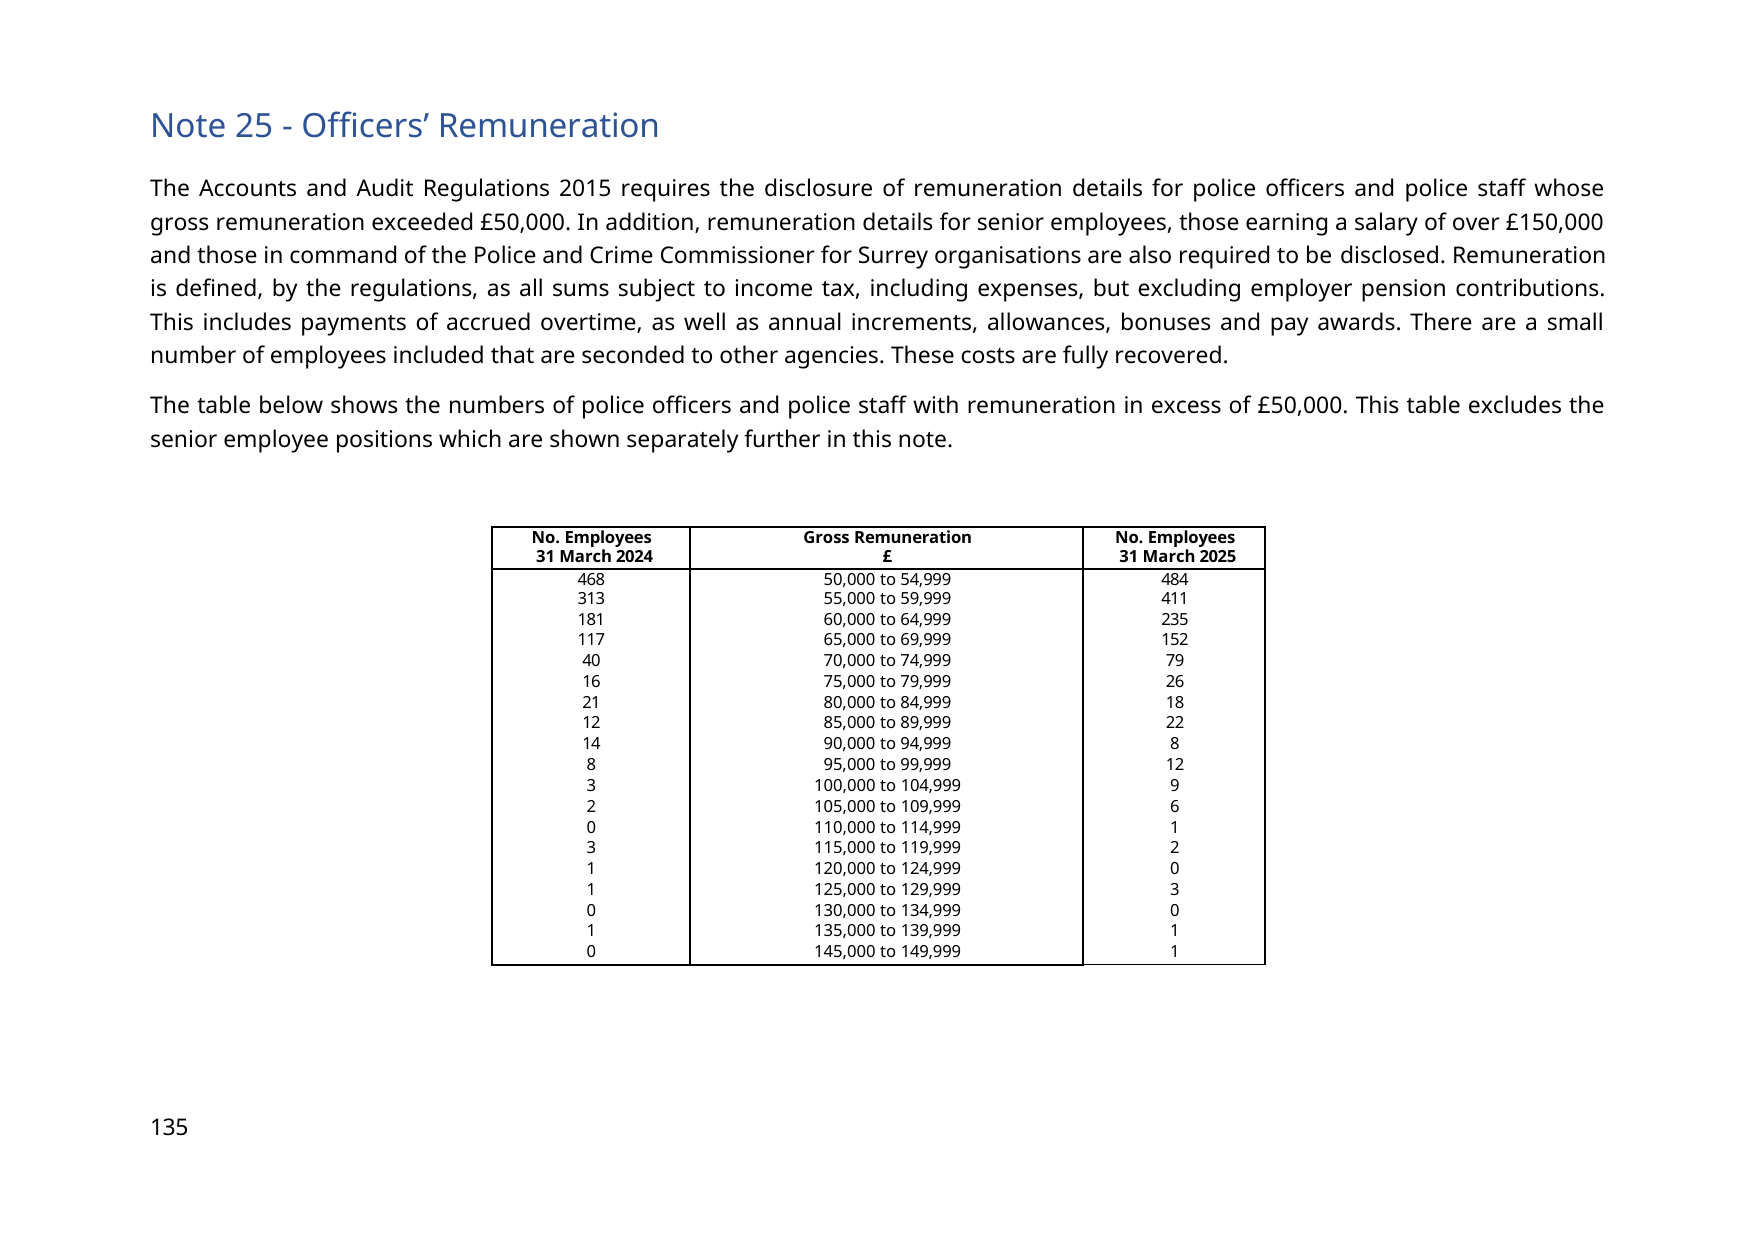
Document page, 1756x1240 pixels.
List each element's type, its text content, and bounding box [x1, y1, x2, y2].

table_cell 22 [1084, 714, 1264, 735]
text The table below shows the numbers of police officers and police staff with remuneration in excess of £50,000. This table excludes the senior employee positions which are shown separately further in this note. [150, 389, 1606, 454]
table_cell 3 [493, 839, 689, 859]
table_header No. Employees [1084, 528, 1264, 547]
table_cell 90,000 to 94,999 [691, 735, 1082, 756]
table_cell 8 [1084, 735, 1264, 756]
subtitle Note 25 - Officers’ Remuneration [150, 102, 1726, 147]
table_cell 468 [493, 570, 689, 589]
table_cell 411 [1084, 589, 1264, 610]
table_cell 12 [1084, 756, 1264, 776]
table_cell 3 [493, 776, 689, 797]
table_cell 40 [493, 652, 689, 672]
table_cell 120,000 to 124,999 [691, 860, 1082, 880]
table_cell £ [691, 547, 1082, 568]
table_cell 60,000 to 64,999 [691, 610, 1082, 631]
table_cell 1 [493, 880, 689, 901]
table_cell 21 [493, 693, 689, 714]
table_cell 50,000 to 54,999 [691, 570, 1082, 589]
table_cell 152 [1084, 631, 1264, 652]
table_cell 85,000 to 89,999 [691, 714, 1082, 735]
table_cell 1 [493, 860, 689, 880]
table_cell 135,000 to 139,999 [691, 922, 1082, 943]
table_cell 75,000 to 79,999 [691, 672, 1082, 693]
table_cell 110,000 to 114,999 [691, 818, 1082, 839]
table_cell 95,000 to 99,999 [691, 756, 1082, 776]
table_cell 1 [1084, 922, 1264, 943]
table_cell 8 [493, 756, 689, 776]
table_cell 79 [1084, 652, 1264, 672]
table_cell 100,000 to 104,999 [691, 776, 1082, 797]
table_cell 31 March 2024 [493, 547, 689, 568]
table_cell 6 [1084, 797, 1264, 818]
text The Accounts and Audit Regulations 2015 requires the disclosure of remuneration details for police officers and police staff whose gross remuneration exceeded £50,000. In addition, remuneration details for senior employees, those earning a salary of over £150,000 and those in command of the Police and Crime Commissioner for Surrey organisations are also required to be disclosed. Remuneration is defined, by the regulations, as all sums subject to income tax, including expenses, but excluding employer pension contributions. This includes payments of accrued overtime, as well as annual increments, allowances, bonuses and pay awards. There are a small number of employees included that are seconded to other agencies. These costs are fully recovered. [150, 172, 1606, 370]
table_cell 130,000 to 134,999 [691, 901, 1082, 922]
table_cell 105,000 to 109,999 [691, 797, 1082, 818]
table_cell 484 [1084, 570, 1264, 589]
table_cell 0 [493, 901, 689, 922]
table_cell 235 [1084, 610, 1264, 631]
table_cell 31 March 2025 [1084, 547, 1264, 568]
table_cell 0 [1084, 901, 1264, 922]
table_cell 0 [493, 818, 689, 839]
table_cell 2 [1084, 839, 1264, 859]
table_cell 65,000 to 69,999 [691, 631, 1082, 652]
table_cell 313 [493, 589, 689, 610]
table_cell 0 [1084, 860, 1264, 880]
table_cell 55,000 to 59,999 [691, 589, 1082, 610]
table_cell 12 [493, 714, 689, 735]
table_cell 125,000 to 129,999 [691, 880, 1082, 901]
table_header Gross Remuneration [691, 528, 1082, 547]
table_header No. Employees [493, 528, 689, 547]
table_cell 115,000 to 119,999 [691, 839, 1082, 859]
table_cell 80,000 to 84,999 [691, 693, 1082, 714]
table_cell 181 [493, 610, 689, 631]
table_cell 1 [1084, 943, 1264, 963]
table_cell 3 [1084, 880, 1264, 901]
table_cell 117 [493, 631, 689, 652]
table_cell 16 [493, 672, 689, 693]
table_cell 0 [493, 943, 689, 963]
table_cell 145,000 to 149,999 [691, 943, 1082, 963]
table_cell 1 [493, 922, 689, 943]
table_cell 9 [1084, 776, 1264, 797]
table_cell 70,000 to 74,999 [691, 652, 1082, 672]
table_cell 1 [1084, 818, 1264, 839]
table_cell 14 [493, 735, 689, 756]
table_cell 26 [1084, 672, 1264, 693]
table_cell 18 [1084, 693, 1264, 714]
table_cell 2 [493, 797, 689, 818]
